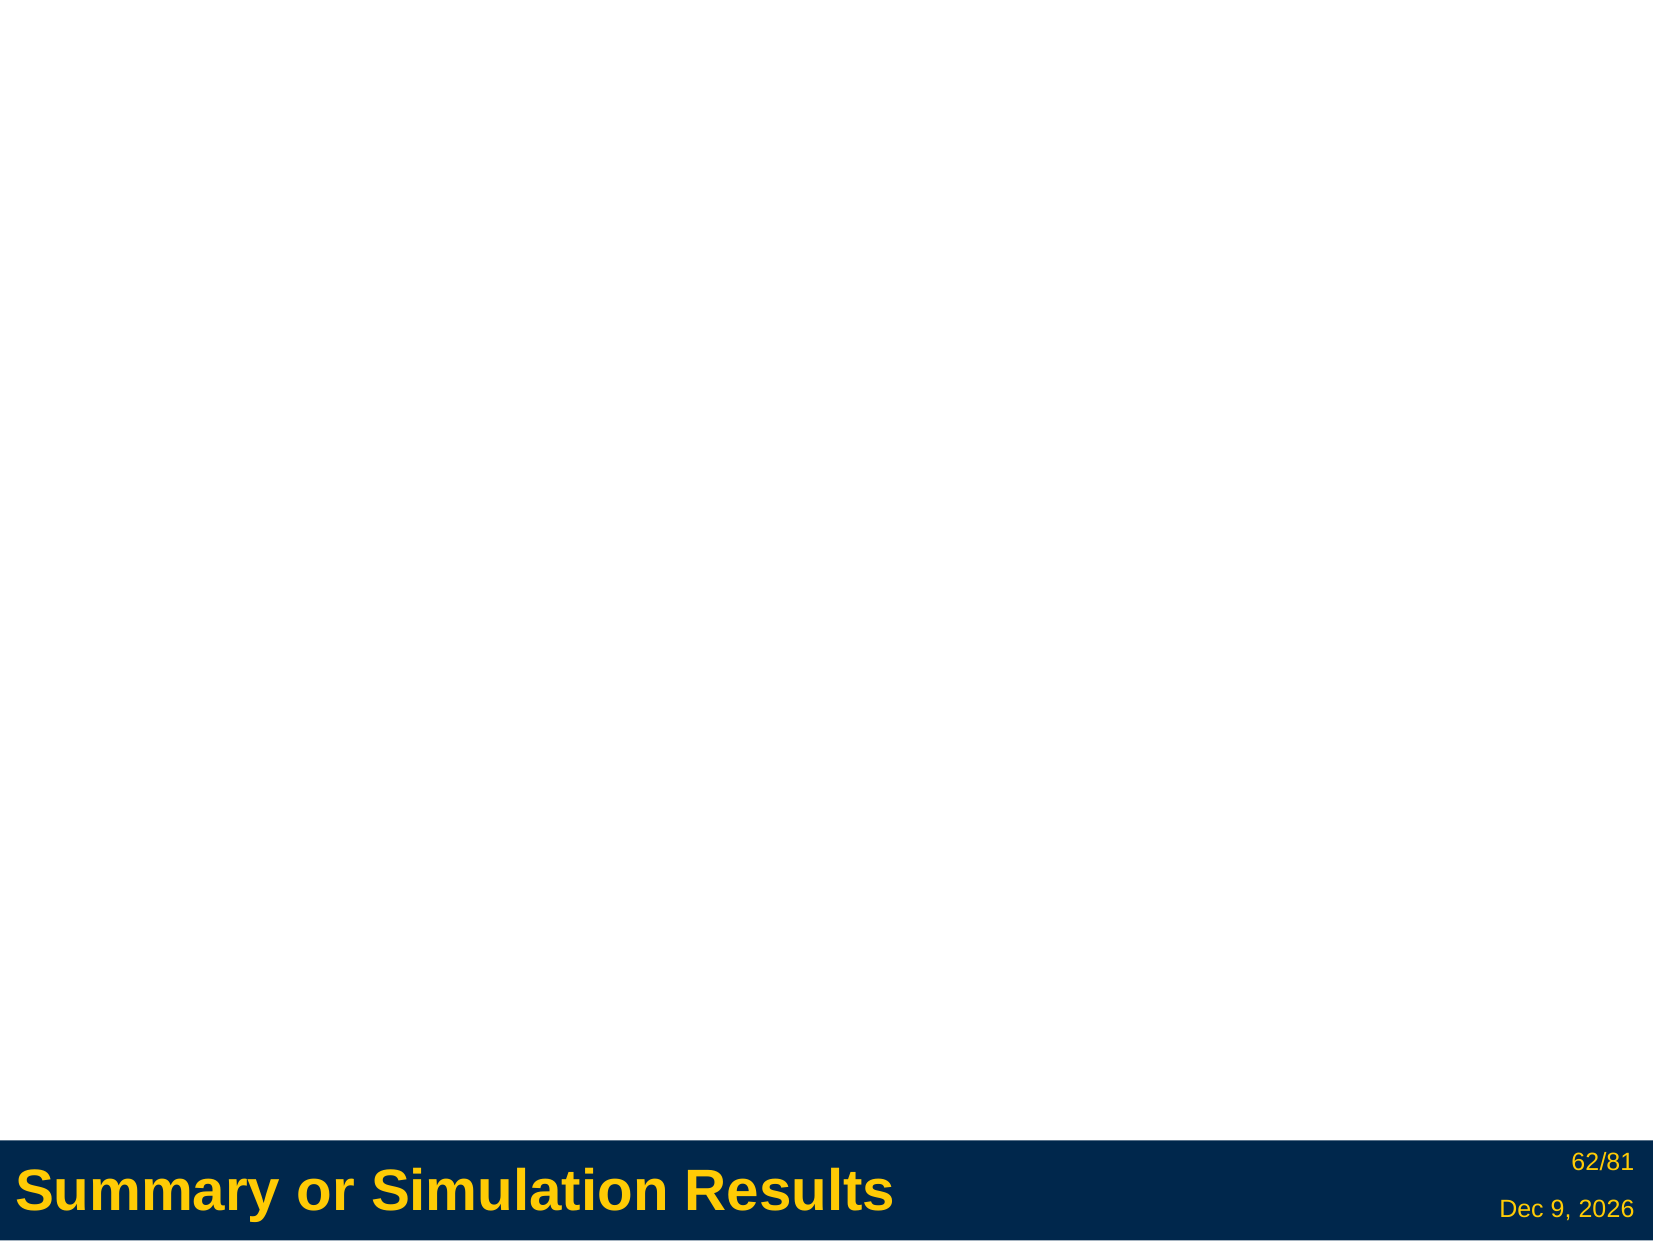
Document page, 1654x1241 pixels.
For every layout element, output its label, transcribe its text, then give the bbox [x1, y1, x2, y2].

title Summary or Simulation Results [14, 1140, 1380, 1241]
